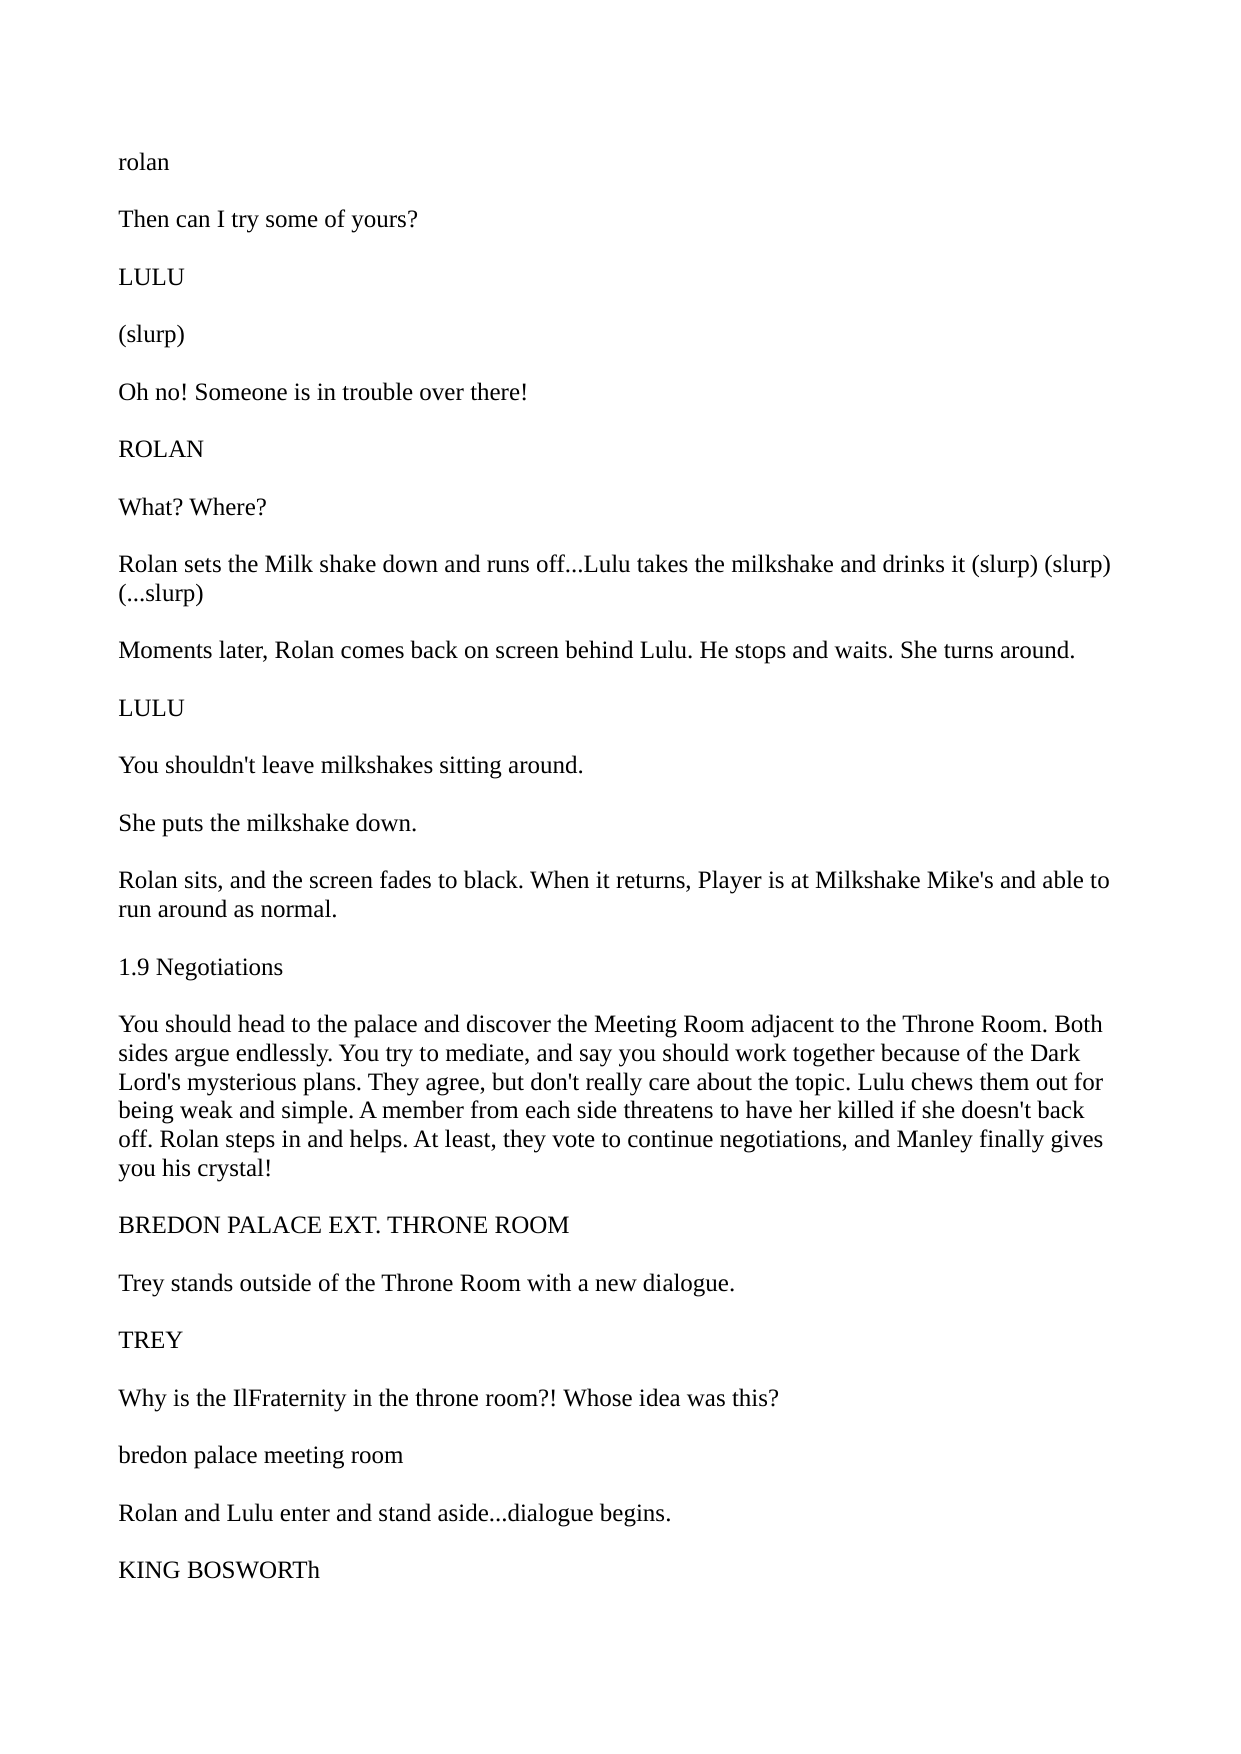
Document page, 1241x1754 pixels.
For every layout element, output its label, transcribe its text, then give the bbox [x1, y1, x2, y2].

text Oh no! Someone is in trouble over there! [118, 377, 1122, 406]
text Rolan sets the Milk shake down and runs off...Lulu takes the milkshake and drinks it (slurp) (slurp) (...slurp) [118, 549, 1122, 607]
text (slurp) [118, 319, 1122, 348]
text Rolan sits, and the screen fades to black. When it returns, Player is at Milkshake Mike's and able to run around as normal. [118, 866, 1122, 923]
text KING BOSWORTh [118, 1556, 1122, 1584]
text ROLAN [118, 434, 1122, 463]
text You should head to the palace and discover the Meeting Room adjacent to the Throne Room. Both sides argue endlessly. You try to mediate, and say you should work together because of the Dark Lord's mysterious plans. They agree, but don't really care about the topic. Lulu chews them out for being weak and simple. A member from each side threatens to have her killed if she doesn't back off. Rolan steps in and helps. At least, they vote to continue negotiations, and Manley finally gives you his crystal! [118, 1009, 1122, 1182]
text Rolan and Lulu enter and stand aside...dialogue begins. [118, 1498, 1122, 1527]
text What? Where? [118, 492, 1122, 521]
text Trey stands outside of the Throne Room with a new dialogue. [118, 1268, 1122, 1297]
text BREDON PALACE EXT. THRONE ROOM [118, 1211, 1122, 1239]
text bredon palace meeting room [118, 1441, 1122, 1469]
text LULU [118, 693, 1122, 722]
text TREY [118, 1326, 1122, 1354]
text Moments later, Rolan comes back on screen behind Lulu. He stops and waits. She turns around. [118, 636, 1122, 664]
text Then can I try some of yours? [118, 204, 1122, 233]
text rolan [118, 147, 1122, 176]
text She puts the milkshake down. [118, 808, 1122, 837]
text LULU [118, 262, 1122, 291]
text Why is the IlFraternity in the throne room?! Whose idea was this? [118, 1383, 1122, 1412]
text 1.9 Negotiations [118, 952, 1122, 981]
text You shouldn't leave milkshakes sitting around. [118, 751, 1122, 779]
